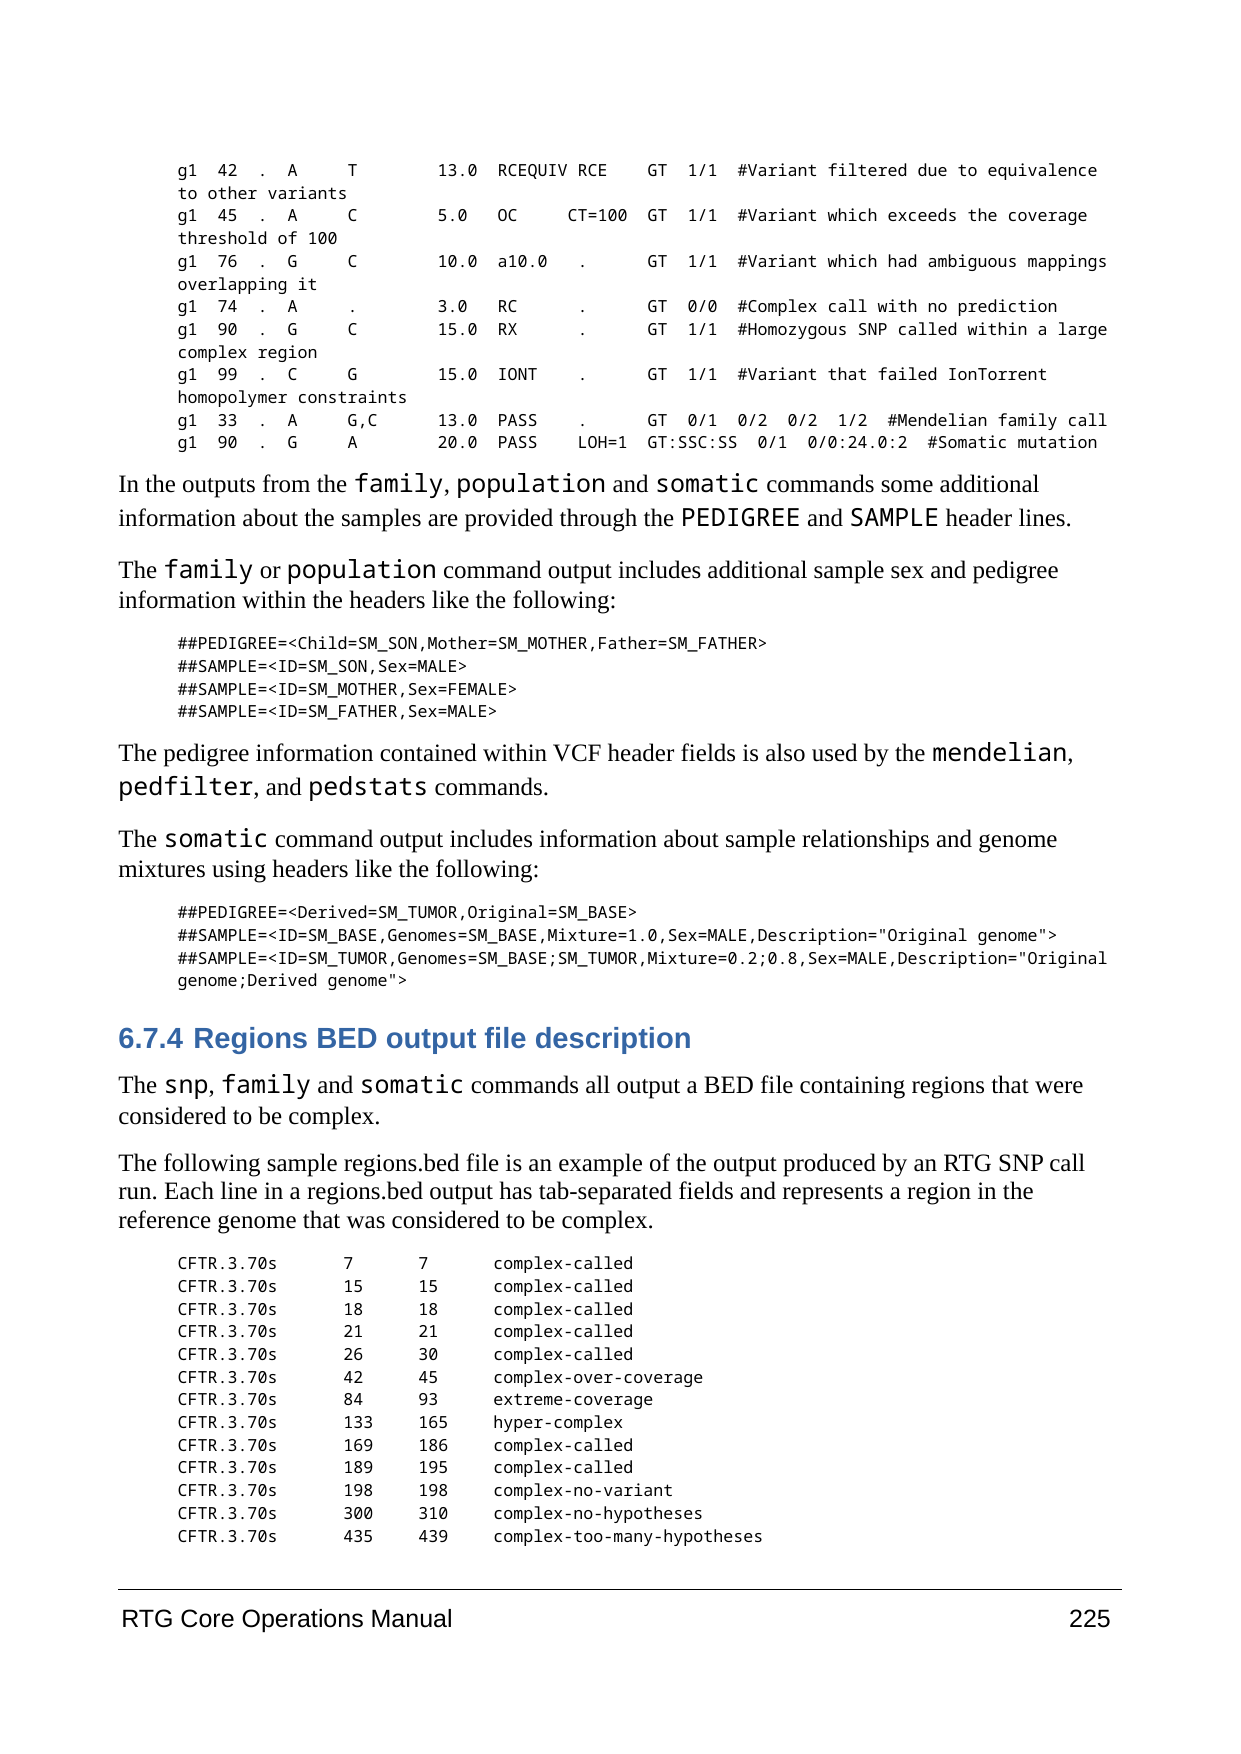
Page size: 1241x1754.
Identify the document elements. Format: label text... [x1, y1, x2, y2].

text g1 76 . G C 10.0 a10.0 . GT 1/1 #Variant which had ambiguous mappings overlapping it [177, 249, 1122, 295]
subtitle Regions BED output file description [118, 1021, 1122, 1055]
text ##SAMPLE=<ID=SM_SON,Sex=MALE> [177, 655, 1122, 677]
text ##PEDIGREE=<Derived=SM_TUMOR,Original=SM_BASE> [177, 901, 1122, 924]
text CFTR.3.70s 7 7 complex-called [177, 1252, 1122, 1274]
text ##SAMPLE=<ID=SM_BASE,Genomes=SM_BASE,Mixture=1.0,Sex=MALE,Description="Original genome"> [177, 924, 1122, 946]
text g1 90 . G C 15.0 RX . GT 1/1 #Homozygous SNP called within a large complex region [177, 318, 1122, 363]
text CFTR.3.70s 198 198 complex-no-variant [177, 1479, 1122, 1501]
text The somatic command output includes information about sample relationships and genome mixtures using headers like the following: [118, 820, 1122, 883]
text CFTR.3.70s 26 30 complex-called [177, 1342, 1122, 1365]
text CFTR.3.70s 133 165 hyper-complex [177, 1411, 1122, 1433]
text g1 99 . C G 15.0 IONT . GT 1/1 #Variant that failed IonTorrent homopolymer constraints [177, 363, 1122, 408]
text The following sample regions.bed file is an example of the output produced by an RTG SNP call run. Each line in a regions.bed output has tab-separated fields and represents a region in the reference genome that was considered to be complex. [118, 1148, 1122, 1234]
text ##SAMPLE=<ID=SM_TUMOR,Genomes=SM_BASE;SM_TUMOR,Mixture=0.2;0.8,Sex=MALE,Description="Original genome;Derived genome"> [177, 946, 1122, 992]
text CFTR.3.70s 15 15 complex-called [177, 1274, 1122, 1297]
text CFTR.3.70s 18 18 complex-called [177, 1297, 1122, 1320]
text The pedigree information contained within VCF header fields is also used by the mendelian, pedfilter, and pedstats commands. [118, 734, 1122, 803]
text The family or population command output includes additional sample sex and pedigree information within the headers like the following: [118, 551, 1122, 614]
text The snp, family and somatic commands all output a BED file containing regions that were considered to be complex. [118, 1067, 1122, 1130]
text g1 33 . A G,C 13.0 PASS . GT 0/1 0/2 0/2 1/2 #Mendelian family call [177, 408, 1122, 431]
text CFTR.3.70s 169 186 complex-called [177, 1433, 1122, 1456]
text CFTR.3.70s 21 21 complex-called [177, 1320, 1122, 1342]
text ##SAMPLE=<ID=SM_MOTHER,Sex=FEMALE> [177, 677, 1122, 700]
text CFTR.3.70s 189 195 complex-called [177, 1456, 1122, 1479]
text g1 74 . A . 3.0 RC . GT 0/0 #Complex call with no prediction [177, 295, 1122, 318]
text In the outputs from the family, population and somatic commands some additional information about the samples are provided through the PEDIGREE and SAMPLE header lines. [118, 466, 1122, 534]
text ##PEDIGREE=<Child=SM_SON,Mother=SM_MOTHER,Father=SM_FATHER> [177, 632, 1122, 655]
text CFTR.3.70s 42 45 complex-over-coverage [177, 1365, 1122, 1388]
text g1 45 . A C 5.0 OC CT=100 GT 1/1 #Variant which exceeds the coverage threshold of 100 [177, 204, 1122, 249]
text g1 42 . A T 13.0 RCEQUIV RCE GT 1/1 #Variant filtered due to equivalence to other variants [177, 159, 1122, 204]
text g1 90 . G A 20.0 PASS LOH=1 GT:SSC:SS 0/1 0/0:24.0:2 #Somatic mutation [177, 431, 1122, 454]
text CFTR.3.70s 300 310 complex-no-hypotheses [177, 1501, 1122, 1524]
text ##SAMPLE=<ID=SM_FATHER,Sex=MALE> [177, 700, 1122, 723]
text CFTR.3.70s 435 439 complex-too-many-hypotheses [177, 1524, 1122, 1547]
text CFTR.3.70s 84 93 extreme-coverage [177, 1388, 1122, 1411]
